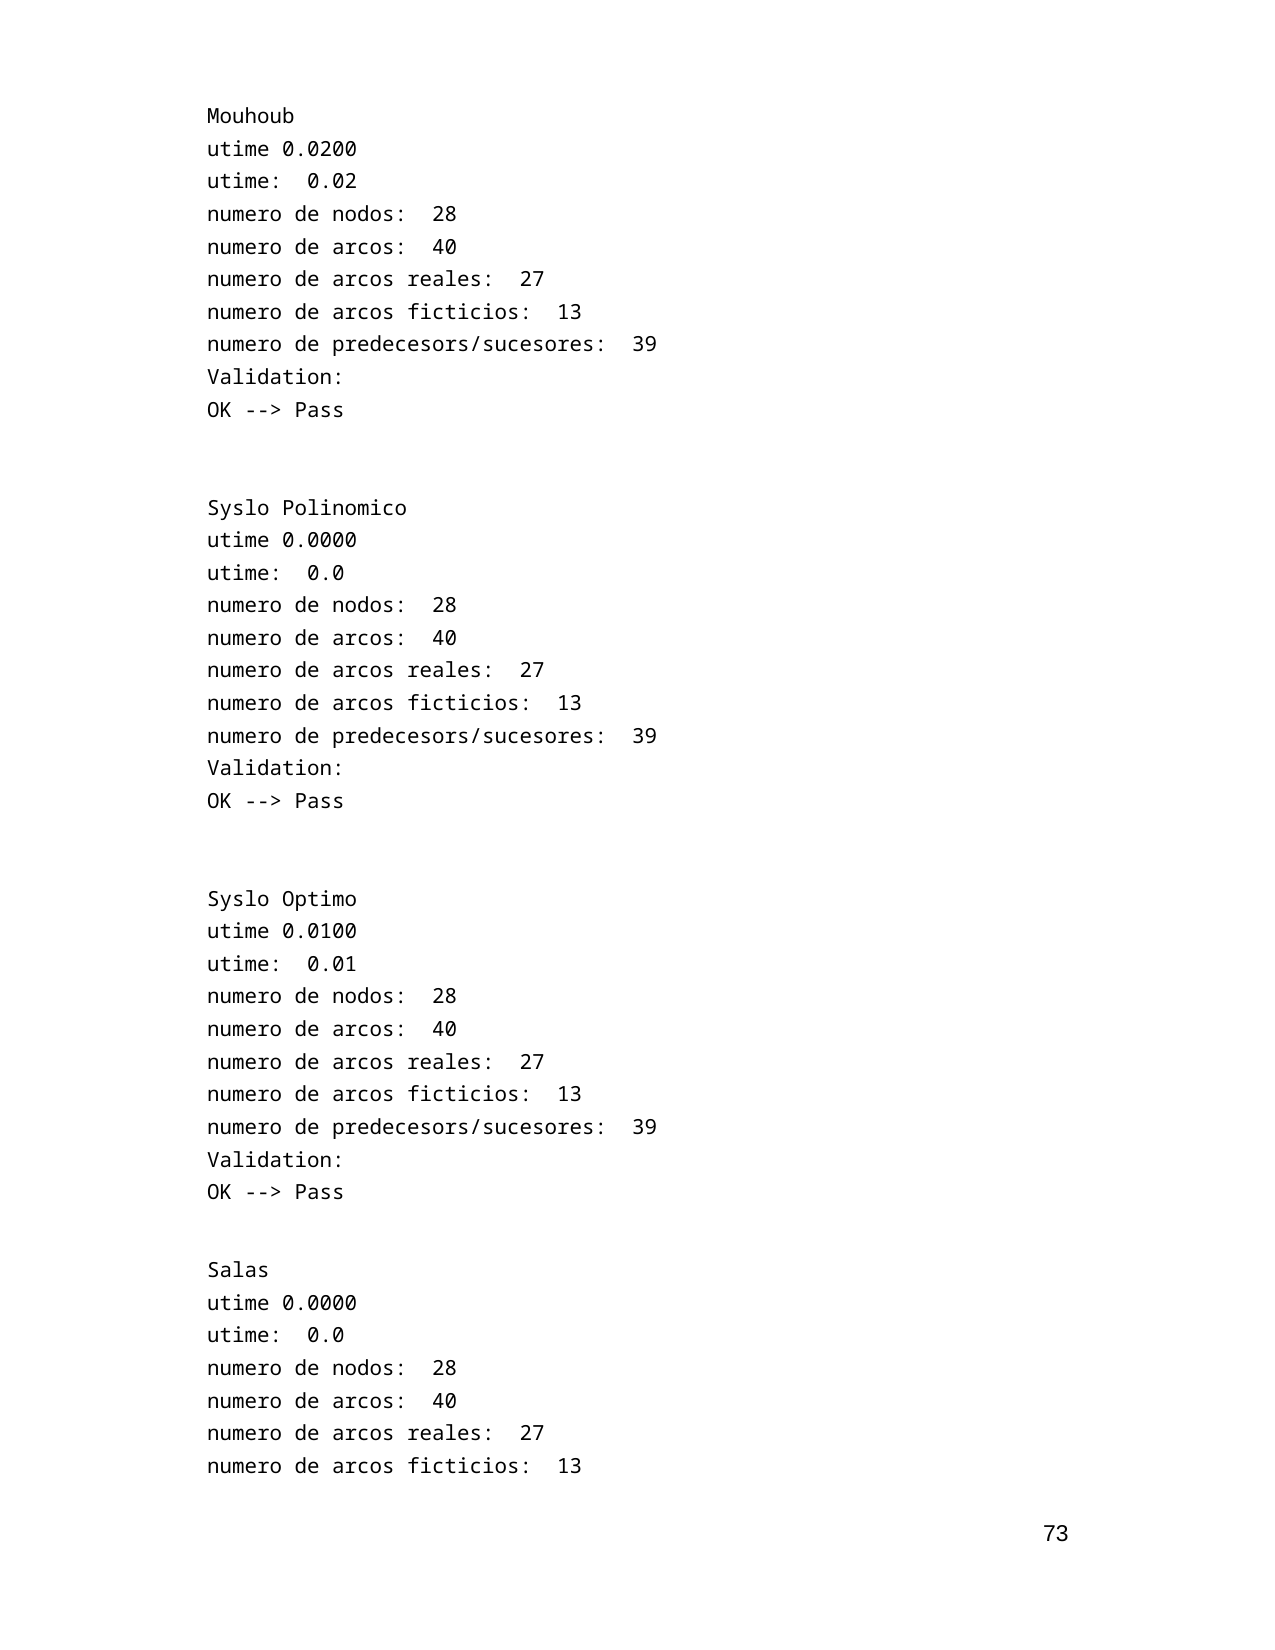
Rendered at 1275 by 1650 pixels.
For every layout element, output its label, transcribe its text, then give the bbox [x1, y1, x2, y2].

text utime 0.0100 [207, 916, 1068, 945]
text utime 0.0000 [207, 525, 1068, 554]
text numero de arcos reales: 27 [207, 1418, 1068, 1447]
text numero de nodos: 28 [207, 982, 1068, 1010]
text Salas [207, 1255, 1068, 1284]
text utime: 0.01 [207, 949, 1068, 977]
text numero de arcos reales: 27 [207, 1047, 1068, 1075]
text numero de arcos ficticios: 13 [207, 688, 1068, 717]
text numero de predecesors/sucesores: 39 [207, 329, 1068, 358]
text numero de arcos: 40 [207, 232, 1068, 260]
text utime 0.0000 [207, 1288, 1068, 1316]
text OK --> Pass [207, 1177, 1068, 1206]
text numero de arcos: 40 [207, 1014, 1068, 1043]
text OK --> Pass [207, 395, 1068, 423]
text Validation: [207, 753, 1068, 782]
text numero de arcos ficticios: 13 [207, 1079, 1068, 1108]
text numero de predecesors/sucesores: 39 [207, 721, 1068, 749]
text numero de predecesors/sucesores: 39 [207, 1112, 1068, 1141]
text numero de arcos ficticios: 13 [207, 297, 1068, 325]
text numero de arcos: 40 [207, 1386, 1068, 1414]
text Validation: [207, 1145, 1068, 1173]
text numero de arcos: 40 [207, 623, 1068, 651]
text numero de arcos reales: 27 [207, 264, 1068, 293]
text utime: 0.0 [207, 558, 1068, 586]
text Syslo Polinomico [207, 493, 1068, 521]
text utime: 0.0 [207, 1321, 1068, 1349]
text numero de nodos: 28 [207, 590, 1068, 619]
text Mouhoub [207, 101, 1068, 130]
text numero de nodos: 28 [207, 1353, 1068, 1382]
text numero de nodos: 28 [207, 199, 1068, 228]
text OK --> Pass [207, 786, 1068, 814]
text Syslo Optimo [207, 884, 1068, 912]
text utime: 0.02 [207, 167, 1068, 195]
text numero de arcos ficticios: 13 [207, 1451, 1068, 1479]
text Validation: [207, 362, 1068, 391]
text utime 0.0200 [207, 134, 1068, 162]
text numero de arcos reales: 27 [207, 656, 1068, 684]
